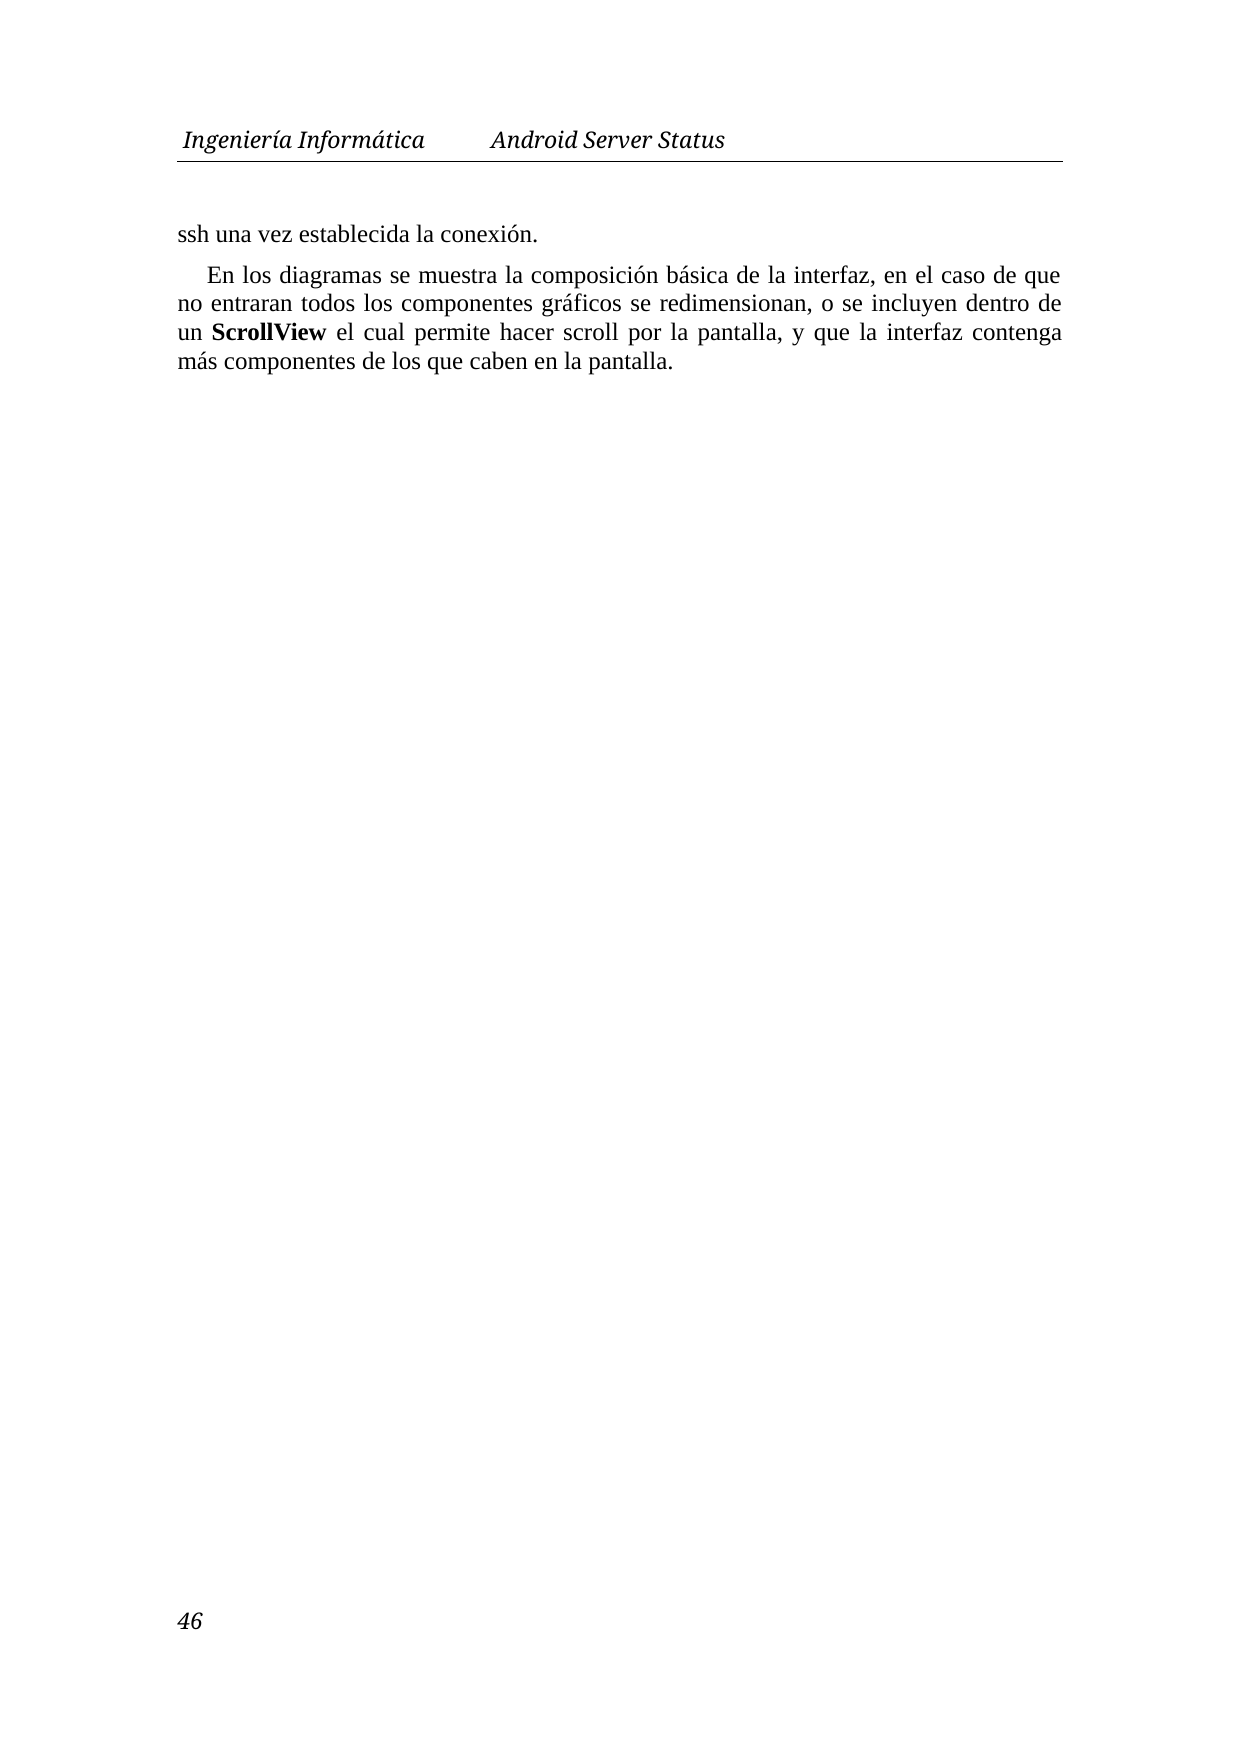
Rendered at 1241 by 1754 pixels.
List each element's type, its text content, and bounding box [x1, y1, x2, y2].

text En los diagramas se muestra la composición básica de la interfaz, en el caso de que no entraran todos los componentes gráficos se redimensionan, o se incluyen dentro de un ScrollView el cual permite hacer scroll por la pantalla, y que la interfaz contenga más componentes de los que caben en la pantalla. [177, 260, 1063, 375]
text ssh una vez establecida la conexión. [177, 219, 1063, 248]
